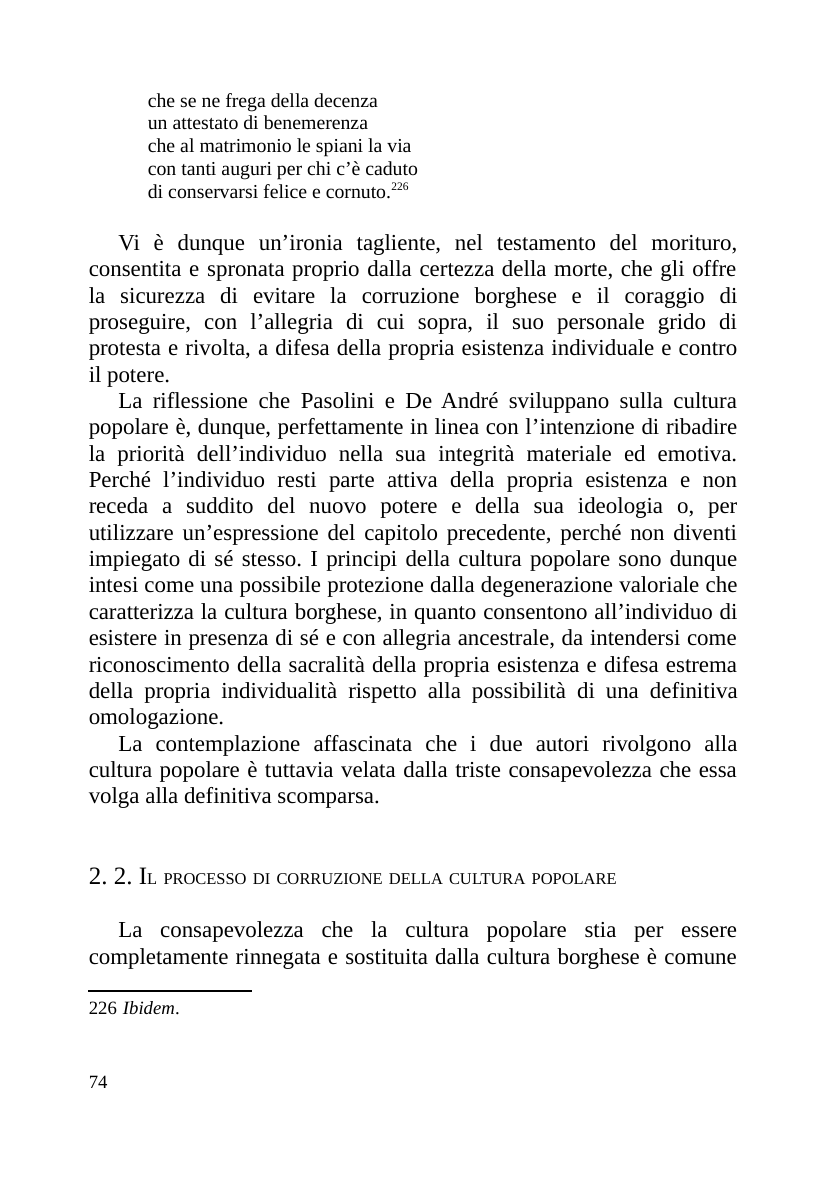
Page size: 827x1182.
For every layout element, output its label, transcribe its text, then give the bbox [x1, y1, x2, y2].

text Vi è dunque un’ironia tagliente, nel testamento del morituro, consentita e spronata proprio dalla certezza della morte, che gli offre la sicurezza di evitare la corruzione borghese e il coraggio di proseguire, con l’allegria di cui sopra, il suo personale grido di protesta e rivolta, a difesa della propria esistenza individuale e contro il potere. [88, 229, 738, 387]
text La riflessione che Pasolini e De André sviluppano sulla cultura popolare è, dunque, perfettamente in linea con l’intenzione di ribadire la priorità dell’individuo nella sua integrità materiale ed emotiva. Perché l’individuo resti parte attiva della propria esistenza e non receda a suddito del nuovo potere e della sua ideologia o, per utilizzare un’espressione del capitolo precedente, perché non diventi impiegato di sé stesso. I principi della cultura popolare sono dunque intesi come una possibile protezione dalla degenerazione valoriale che caratterizza la cultura borghese, in quanto consentono all’individuo di esistere in presenza di sé e con allegria ancestrale, da intendersi come riconoscimento della sacralità della propria esistenza e difesa estrema della propria individualità rispetto alla possibilità di una definitiva omologazione. [88, 387, 738, 730]
text di conservarsi felice e cornuto. [148, 180, 679, 203]
text che al matrimonio le spiani la via [148, 134, 679, 157]
text che se ne frega della decenza [148, 88, 679, 111]
text un attestato di benemerenza [148, 111, 679, 134]
text La contemplazione affascinata che i due autori rivolgono alla cultura popolare è tuttavia velata dalla triste consapevolezza che essa volga alla definitiva scomparsa. [88, 730, 738, 809]
text con tanti auguri per chi c’è caduto [148, 157, 679, 180]
text 2. 2. Il processo di corruzione della cultura popolare [88, 861, 738, 890]
text La consapevolezza che la cultura popolare stia per essere completamente rinnegata e sostituita dalla cultura borghese è comune [88, 917, 738, 969]
text Ibidem. [88, 997, 738, 1019]
